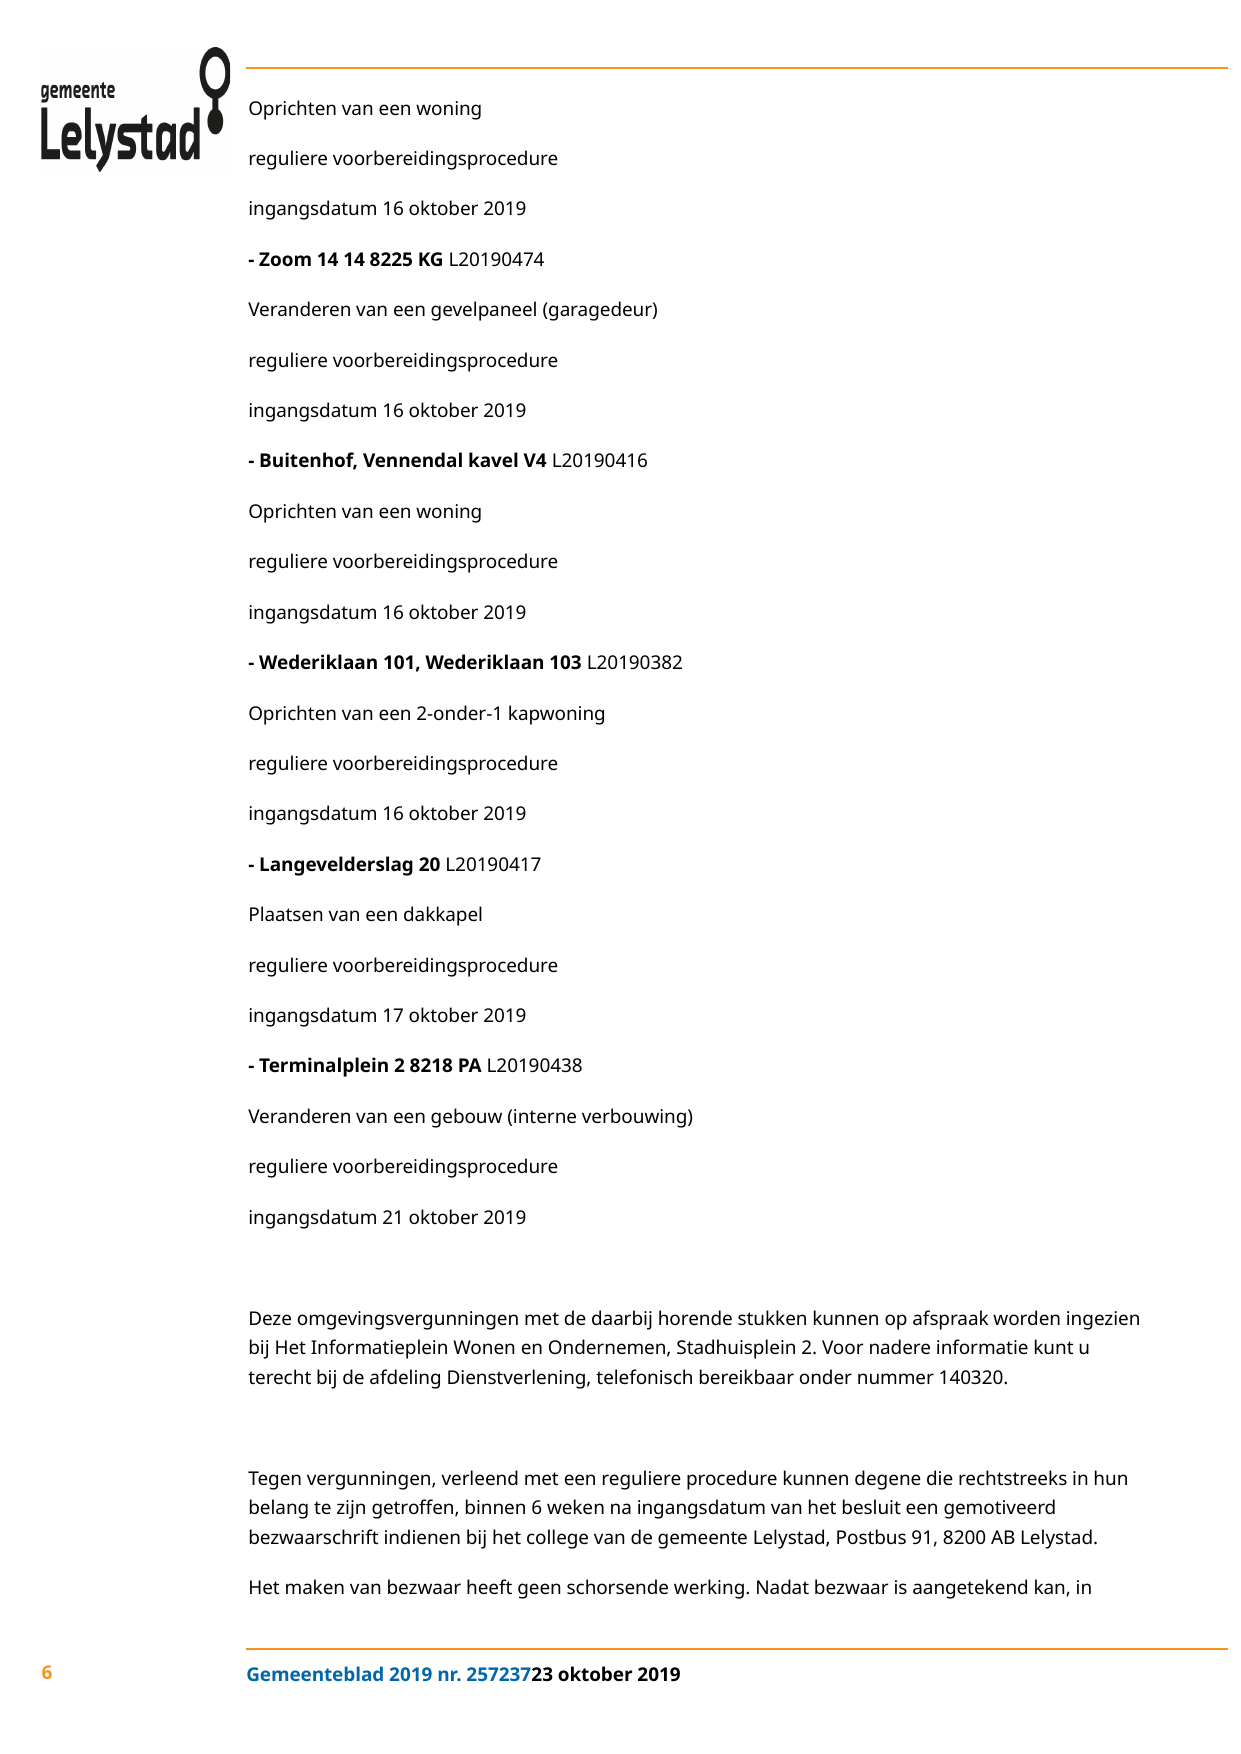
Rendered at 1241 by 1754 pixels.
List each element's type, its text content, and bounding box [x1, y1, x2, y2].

text reguliere voorbereidingsprocedure [248, 145, 1152, 171]
text ingangsdatum 16 oktober 2019 [248, 801, 1152, 826]
text Tegen vergunningen, verleend met een reguliere procedure kunnen degene die rechtstreeks in hun belang te zijn getroffen, binnen 6 weken na ingangsdatum van het besluit een gemotiveerd bezwaarschrift indienen bij het college van de gemeente Lelystad, Postbus 91, 8200 AB Lelystad. [248, 1465, 1152, 1550]
picture [41, 47, 231, 172]
text - Wederiklaan 101, Wederiklaan 103 L20190382 [248, 649, 1152, 675]
text Oprichten van een woning [248, 95, 1152, 121]
text reguliere voorbereidingsprocedure [248, 1153, 1152, 1179]
text ingangsdatum 16 oktober 2019 [248, 397, 1152, 423]
text reguliere voorbereidingsprocedure [248, 347, 1152, 373]
text Deze omgevingsvergunningen met de daarbij horende stukken kunnen op afspraak worden ingezien bij Het Informatieplein Wonen en Ondernemen, Stadhuisplein 2. Voor nadere informatie kunt u terecht bij de afdeling Dienstverlening, telefonisch bereikbaar onder nummer 140320. [248, 1305, 1152, 1390]
text - Langevelderslag 20 L20190417 [248, 851, 1152, 877]
text Veranderen van een gevelpaneel (garagedeur) [248, 296, 1152, 322]
text - Buitenhof, Vennendal kavel V4 L20190416 [248, 448, 1152, 473]
text reguliere voorbereidingsprocedure [248, 750, 1152, 776]
text Oprichten van een woning [248, 498, 1152, 524]
text - Terminalplein 2 8218 PA L20190438 [248, 1053, 1152, 1078]
text ingangsdatum 16 oktober 2019 [248, 599, 1152, 625]
text reguliere voorbereidingsprocedure [248, 952, 1152, 978]
text ingangsdatum 21 oktober 2019 [248, 1204, 1152, 1230]
text ingangsdatum 17 oktober 2019 [248, 1002, 1152, 1028]
text Oprichten van een 2-onder-1 kapwoning [248, 700, 1152, 726]
text ingangsdatum 16 oktober 2019 [248, 196, 1152, 221]
text Veranderen van een gebouw (interne verbouwing) [248, 1103, 1152, 1129]
text Het maken van bezwaar heeft geen schorsende werking. Nadat bezwaar is aangetekend kan, in [248, 1574, 1152, 1600]
text - Zoom 14 14 8225 KG L20190474 [248, 246, 1152, 272]
text Plaatsen van een dakkapel [248, 901, 1152, 927]
text reguliere voorbereidingsprocedure [248, 548, 1152, 574]
